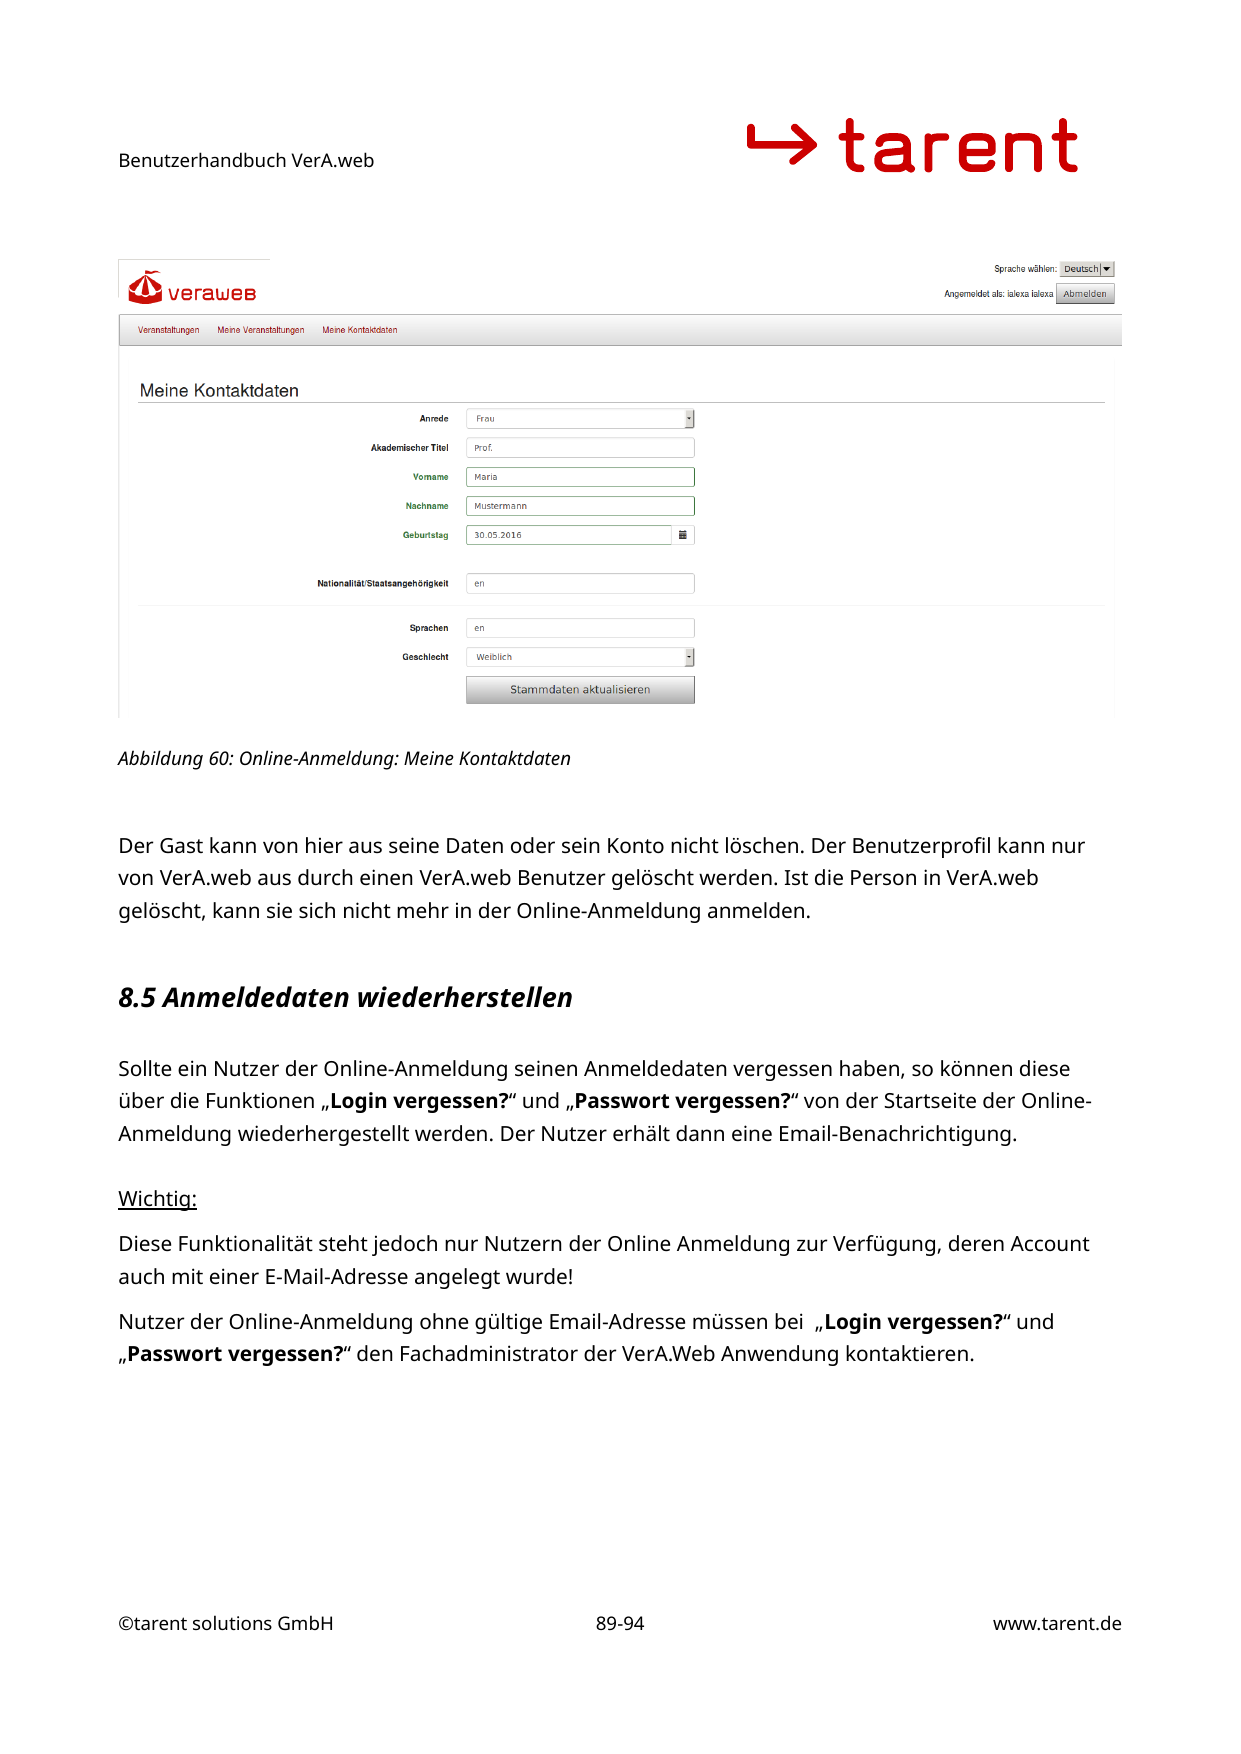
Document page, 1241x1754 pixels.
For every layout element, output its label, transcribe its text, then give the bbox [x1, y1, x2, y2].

text Wichtig: [118, 1184, 1122, 1213]
text Sollte ein Nutzer der Online-Anmeldung seinen Anmeldedaten vergessen haben, so können diese über die Funktionen „Login vergessen?“ und „Passwort vergessen?“ von der Startseite der Online-Anmeldung wiederhergestellt werden. Der Nutzer erhält dann eine Email-Benachrichtigung. [118, 1054, 1122, 1147]
text Der Gast kann von hier aus seine Daten oder sein Konto nicht löschen. Der Benutzerprofil kann nur von VerA.web aus durch einen VerA.web Benutzer gelöscht werden. Ist die Person in VerA.web gelöscht, kann sie sich nicht mehr in der Online-Anmeldung anmelden. [118, 831, 1122, 924]
text Diese Funktionalität steht jedoch nur Nutzern der Online Anmeldung zur Verfügung, deren Account auch mit einer E-Mail-Adresse angelegt wurde! [118, 1229, 1122, 1290]
text Abbildung 60: Online-Anmeldung: Meine Kontaktdaten [118, 718, 1122, 770]
text Nutzer der Online-Anmeldung ohne gültige Email-Adresse müssen bei „Login vergessen?“ und „Passwort vergessen?“ den Fachadministrator der VerA.Web Anwendung kontaktieren. [118, 1307, 1122, 1368]
subtitle Anmeldedaten wiederherstellen [118, 979, 1122, 1016]
picture [118, 259, 1122, 718]
